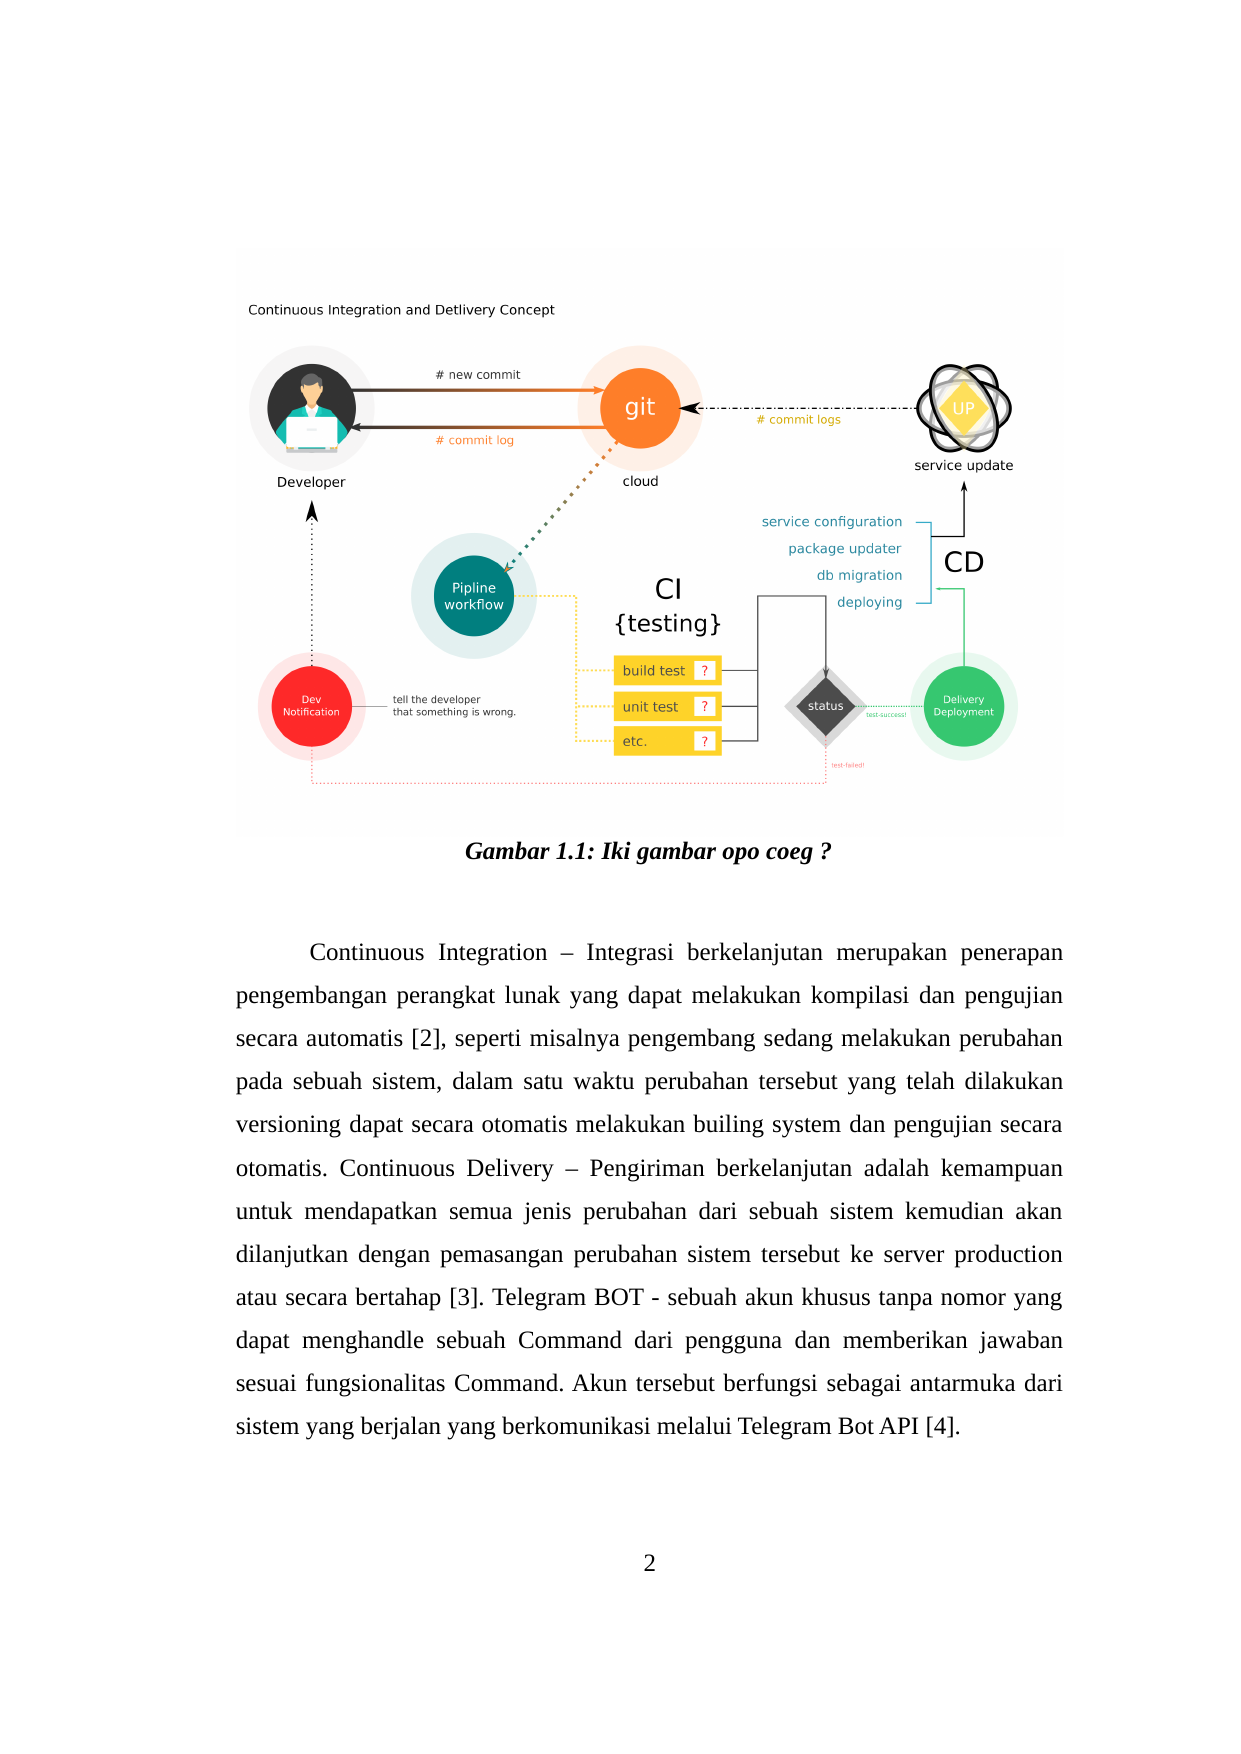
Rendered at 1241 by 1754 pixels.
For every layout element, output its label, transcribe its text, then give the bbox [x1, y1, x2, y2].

text Gambar 1.1: Iki gambar opo coeg ? [236, 837, 1063, 865]
picture [235, 248, 1064, 837]
text Continuous Integration – Integrasi berkelanjutan merupakan penerapan pengembangan perangkat lunak yang dapat melakukan kompilasi dan pengujian secara automatis [2], seperti misalnya pengembang sedang melakukan perubahan pada sebuah sistem, dalam satu waktu perubahan tersebut yang telah dilakukan versioning dapat secara otomatis melakukan builing system dan pengujian secara otomatis. Continuous Delivery – Pengiriman berkelanjutan adalah kemampuan untuk mendapatkan semua jenis perubahan dari sebuah sistem kemudian akan dilanjutkan dengan pemasangan perubahan sistem tersebut ke server production atau secara bertahap [3]. Telegram BOT - sebuah akun khusus tanpa nomor yang dapat menghandle sebuah Command dari pengguna dan memberikan jawaban sesuai fungsionalitas Command. Akun tersebut berfungsi sebagai antarmuka dari sistem yang berjalan yang berkomunikasi melalui Telegram Bot API [4]. [236, 937, 1063, 1440]
